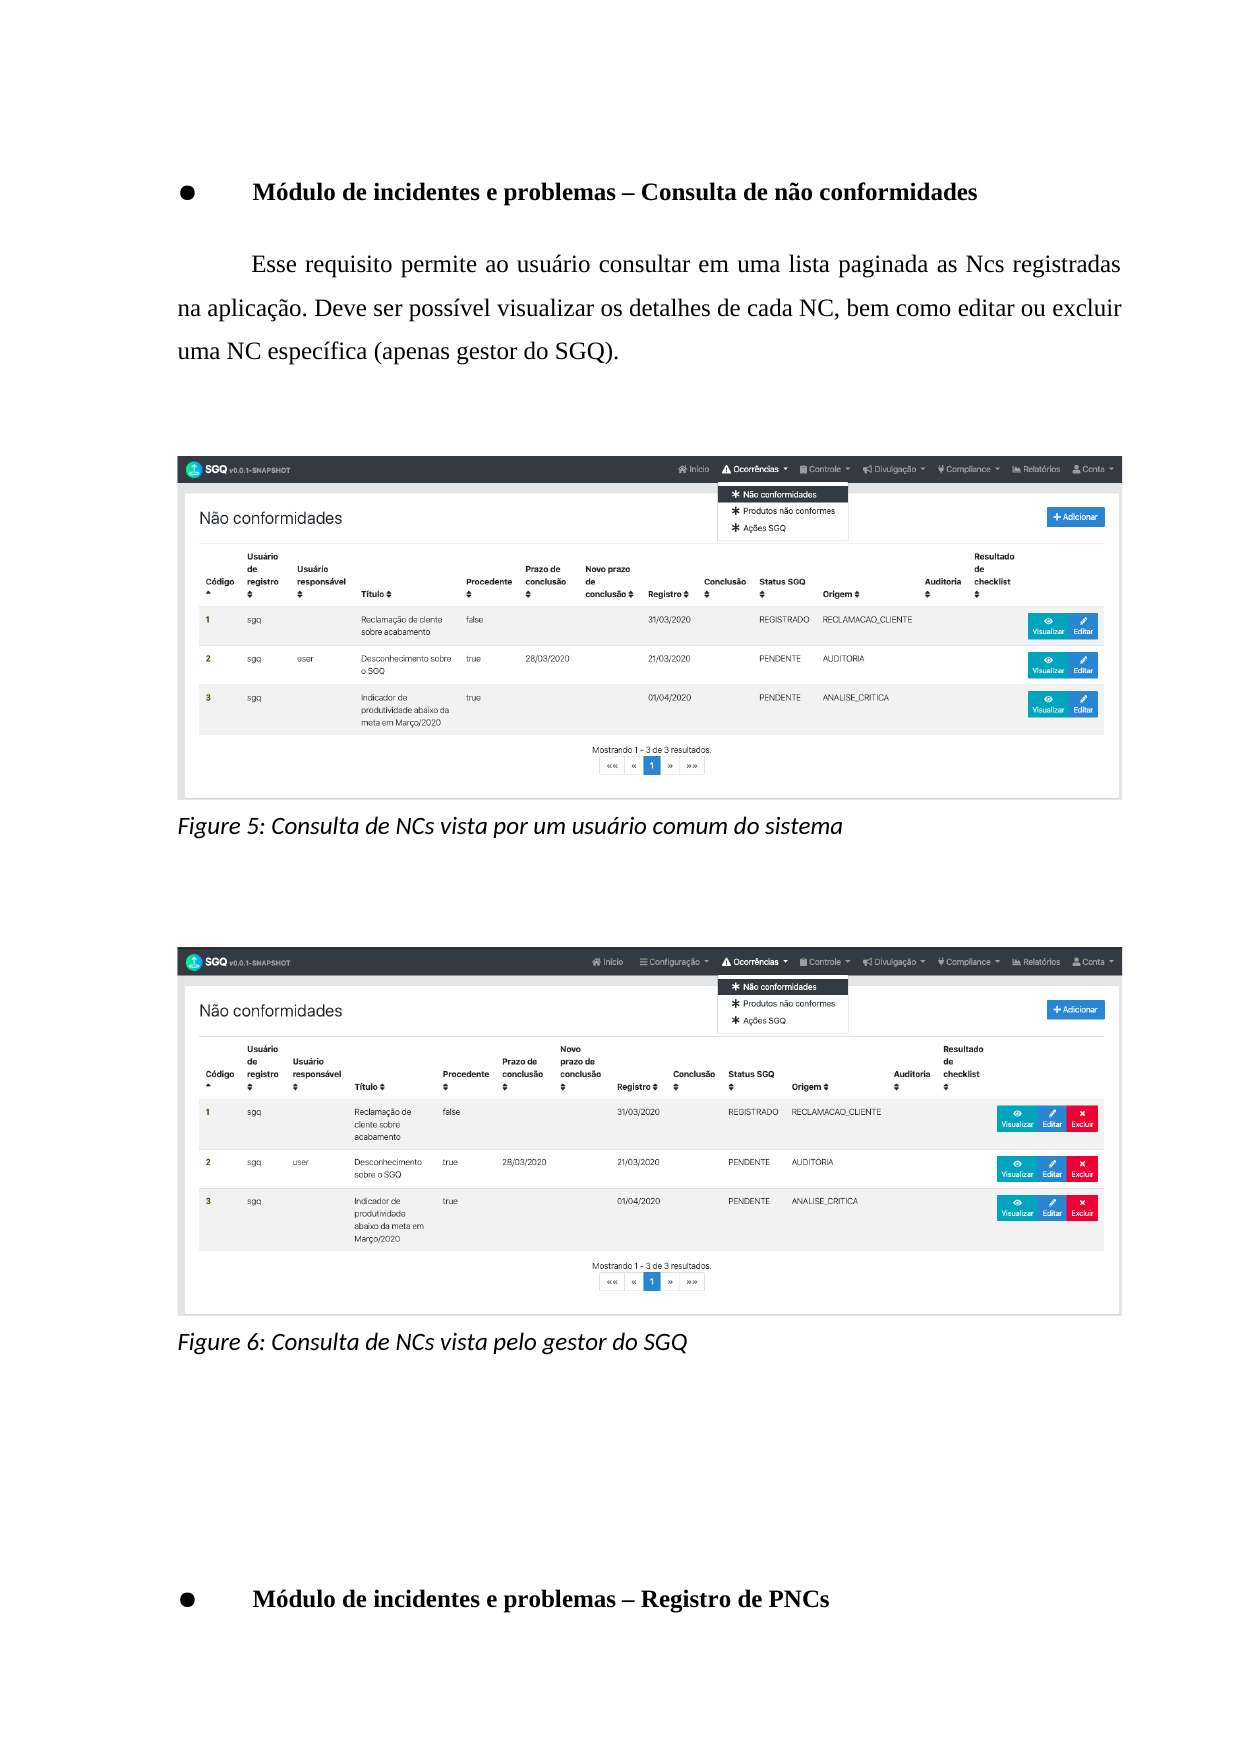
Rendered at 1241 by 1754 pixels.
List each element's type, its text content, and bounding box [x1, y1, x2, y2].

text Figure 6: Consulta de NCs vista pelo gestor do SGQ [177, 1316, 1122, 1357]
picture [177, 456, 1123, 800]
picture [177, 947, 1123, 1316]
text Esse requisito permite ao usuário consultar em uma lista paginada as Ncs registradas na aplicação. Deve ser possível visualizar os detalhes de cada NC, bem como editar ou excluir uma NC específica (apenas gestor do SGQ). [177, 249, 1122, 364]
text Figure 5: Consulta de NCs vista por um usuário comum do sistema [177, 800, 1122, 840]
list Módulo de incidentes e problemas – Registro de PNCs [177, 1584, 1122, 1613]
list Módulo de incidentes e problemas – Consulta de não conformidades [177, 177, 1122, 206]
